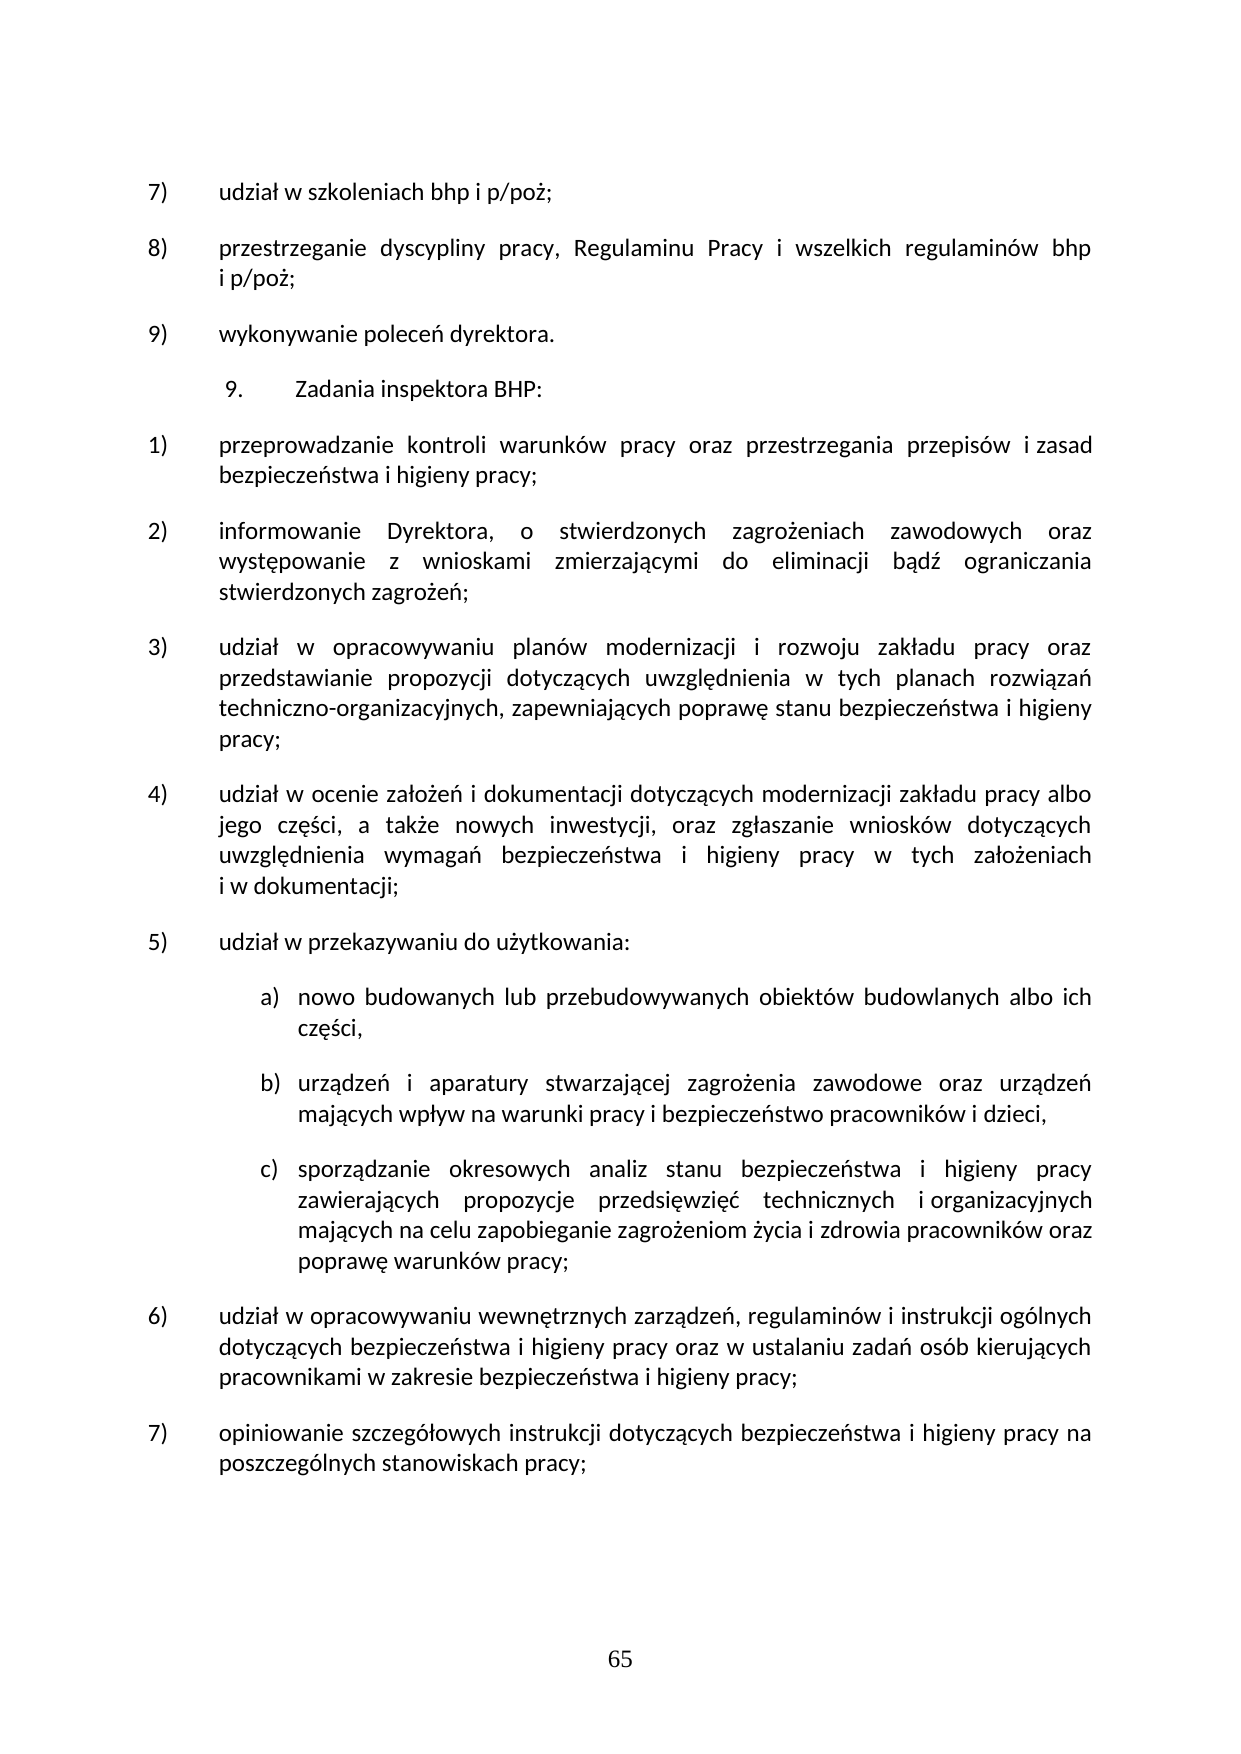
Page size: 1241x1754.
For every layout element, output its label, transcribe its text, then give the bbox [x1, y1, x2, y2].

list przeprowadzanie kontroli warunków pracy oraz przestrzegania przepisów i zasad bezpieczeństwa i higieny pracy; [148, 429, 1093, 490]
list udział w szkoleniach bhp i p/poż; [148, 176, 1093, 207]
list udział w opracowywaniu wewnętrznych zarządzeń, regulaminów i instrukcji ogólnych dotyczących bezpieczeństwa i higieny pracy oraz w ustalaniu zadań osób kierujących pracownikami w zakresie bezpieczeństwa i higieny pracy; [148, 1300, 1093, 1392]
list urządzeń i aparatury stwarzającej zagrożenia zawodowe oraz urządzeń mających wpływ na warunki pracy i bezpieczeństwo pracowników i dzieci, [260, 1067, 1093, 1128]
list informowanie Dyrektora, o stwierdzonych zagrożeniach zawodowych oraz występowanie z wnioskami zmierzającymi do eliminacji bądź ograniczania stwierdzonych zagrożeń; [148, 515, 1093, 607]
list nowo budowanych lub przebudowywanych obiektów budowlanych albo ich części, [260, 981, 1093, 1042]
list przestrzeganie dyscypliny pracy, Regulaminu Pracy i wszelkich regulaminów bhp i p/poż; [148, 232, 1093, 293]
list Zadania inspektora BHP: [148, 373, 1093, 404]
list wykonywanie poleceń dyrektora. [148, 318, 1093, 348]
list sporządzanie okresowych analiz stanu bezpieczeństwa i higieny pracy zawierających propozycje przedsięwzięć technicznych i organizacyjnych mających na celu zapobieganie zagrożeniom życia i zdrowia pracowników oraz poprawę warunków pracy; [260, 1153, 1093, 1275]
list opiniowanie szczegółowych instrukcji dotyczących bezpieczeństwa i higieny pracy na poszczególnych stanowiskach pracy; [148, 1417, 1093, 1478]
list udział w przekazywaniu do użytkowania: [148, 926, 1093, 956]
list udział w ocenie założeń i dokumentacji dotyczących modernizacji zakładu pracy albo jego części, a także nowych inwestycji, oraz zgłaszanie wniosków dotyczących uwzględnienia wymagań bezpieczeństwa i higieny pracy w tych założeniach i w dokumentacji; [148, 779, 1093, 901]
list udział w opracowywaniu planów modernizacji i rozwoju zakładu pracy oraz przedstawianie propozycji dotyczących uwzględnienia w tych planach rozwiązań techniczno-organizacyjnych, zapewniających poprawę stanu bezpieczeństwa i higieny pracy; [148, 632, 1093, 754]
